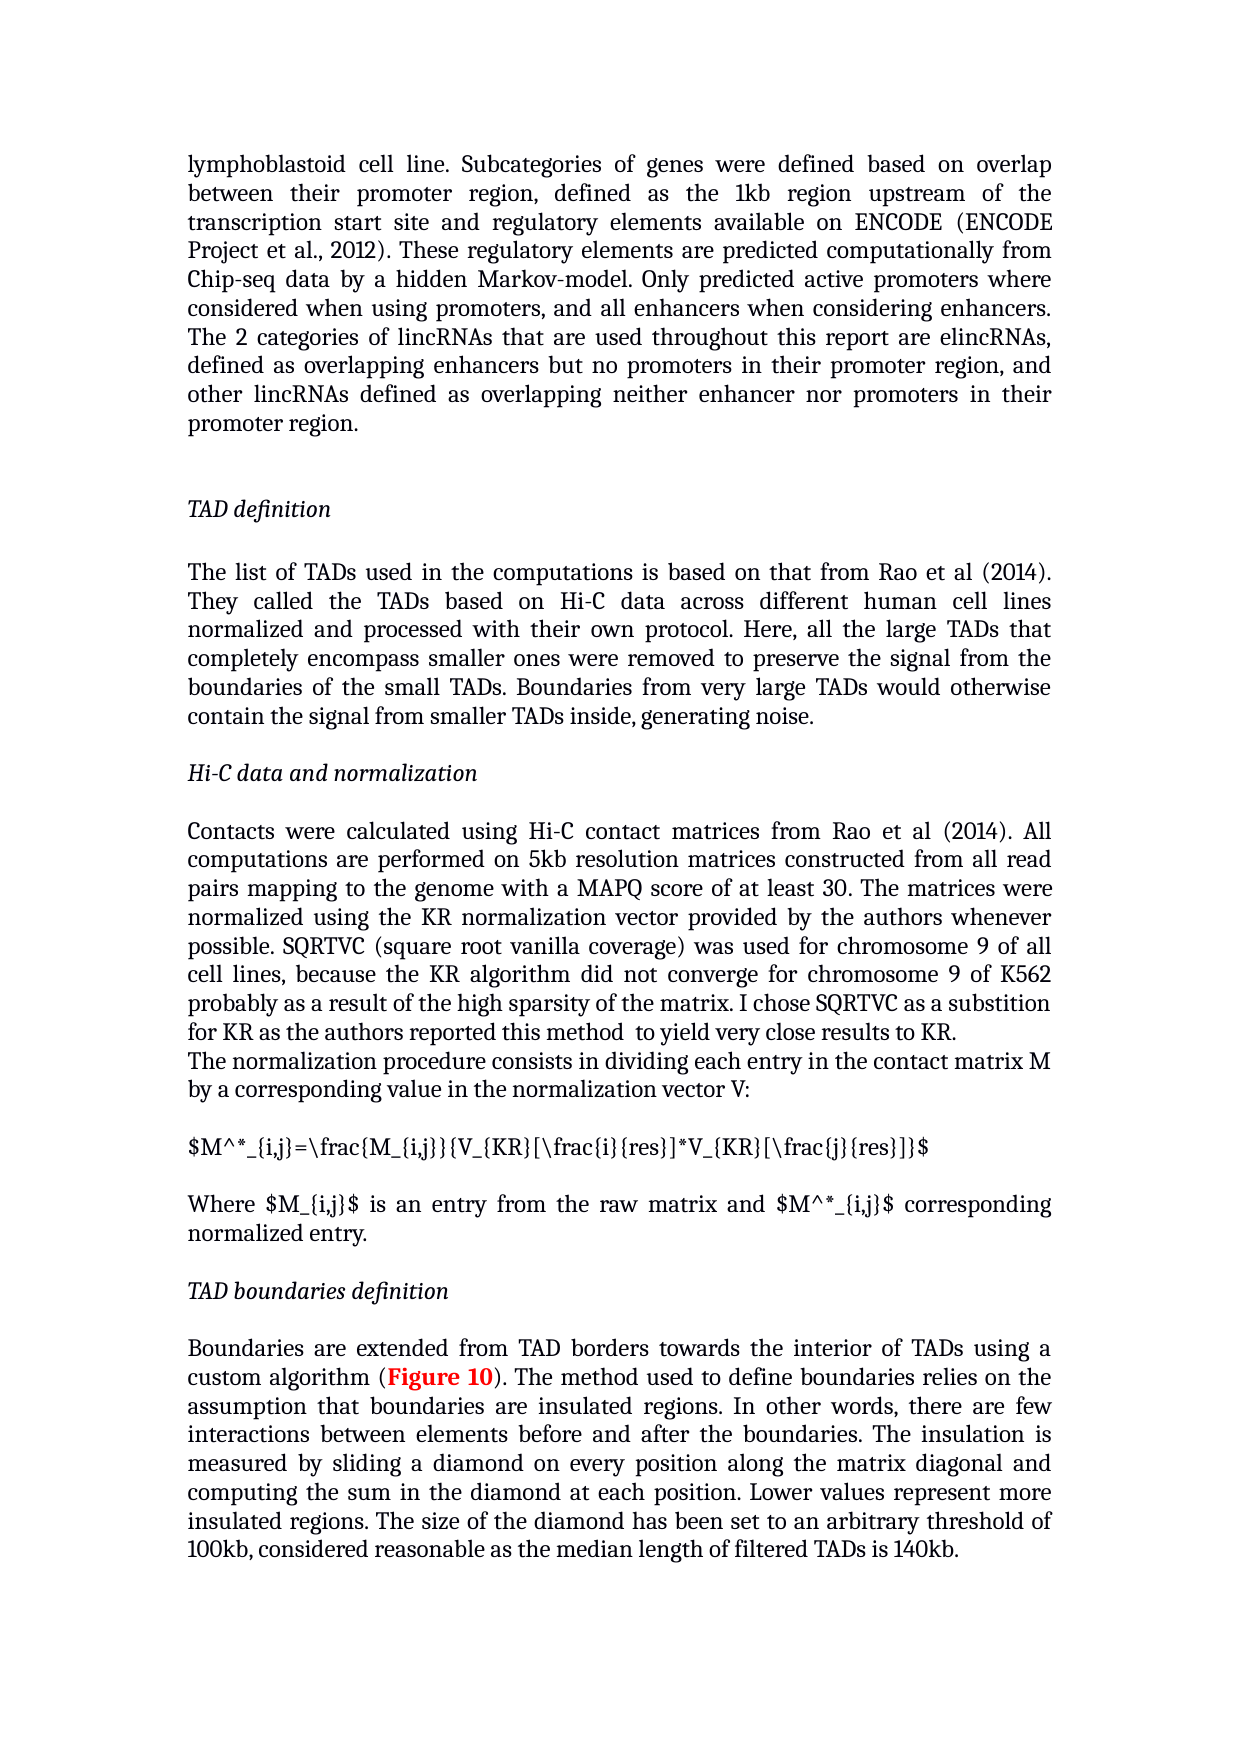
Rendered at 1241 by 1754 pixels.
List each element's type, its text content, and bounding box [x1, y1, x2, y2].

text Contacts were calculated using Hi-C contact matrices from Rao et al (2014). All computations are performed on 5kb resolution matrices constructed from all read pairs mapping to the genome with a MAPQ score of at least 30. The matrices were normalized using the KR normalization vector provided by the authors whenever possible. SQRTVC (square root vanilla coverage) was used for chromosome 9 of all cell lines, because the KR algorithm did not converge for chromosome 9 of K562 probably as a result of the high sparsity of the matrix. I chose SQRTVC as a substition for KR as the authors reported this method to yield very close results to KR. [187, 817, 1053, 1047]
list Boundaries are extended from TAD borders towards the interior of TADs using a custom algorithm (Figure 10). The method used to define boundaries relies on the assumption that boundaries are insulated regions. In other words, there are few interactions between elements before and after the boundaries. The insulation is measured by sliding a diamond on every position along the matrix diagonal and computing the sum in the diamond at each position. Lower values represent more insulated regions. The size of the diamond has been set to an arbitrary threshold of 100kb, considered reasonable as the median length of filtered TADs is 140kb. [187, 1334, 1053, 1564]
text TAD boundaries definition [187, 1277, 1053, 1305]
text Where $M_{i,j}$ is an entry from the raw matrix and $M^*_{i,j}$ corresponding normalized entry. [187, 1190, 1053, 1248]
text The normalization procedure consists in dividing each entry in the contact matrix M by a corresponding value in the normalization vector V: [187, 1047, 1053, 1104]
list Hi-C data and normalization [187, 759, 1053, 788]
text TAD definition [187, 495, 1053, 524]
text $M^*_{i,j}=\frac{M_{i,j}}{V_{KR}[\frac{i}{res}]*V_{KR}[\frac{j}{res}]}$ [187, 1133, 1053, 1162]
text lymphoblastoid cell line. Subcategories of genes were defined based on overlap between their promoter region, defined as the 1kb region upstream of the transcription start site and regulatory elements available on ENCODE (ENCODE Project et al., 2012)⁠. These regulatory elements are predicted computationally from Chip-seq data by a hidden Markov-model. Only predicted active promoters where considered when using promoters, and all enhancers when considering enhancers. The 2 categories of lincRNAs that are used throughout this report are elincRNAs, defined as overlapping enhancers but no promoters in their promoter region, and other lincRNAs defined as overlapping neither enhancer nor promoters in their promoter region. [187, 150, 1053, 437]
list The list of TADs used in the computations is based on that from Rao et al (2014). They called the TADs based on Hi-C data across different human cell lines normalized and processed with their own protocol. Here, all the large TADs that completely encompass smaller ones were removed to preserve the signal from the boundaries of the small TADs. Boundaries from very large TADs would otherwise contain the signal from smaller TADs inside, generating noise. [187, 558, 1053, 730]
